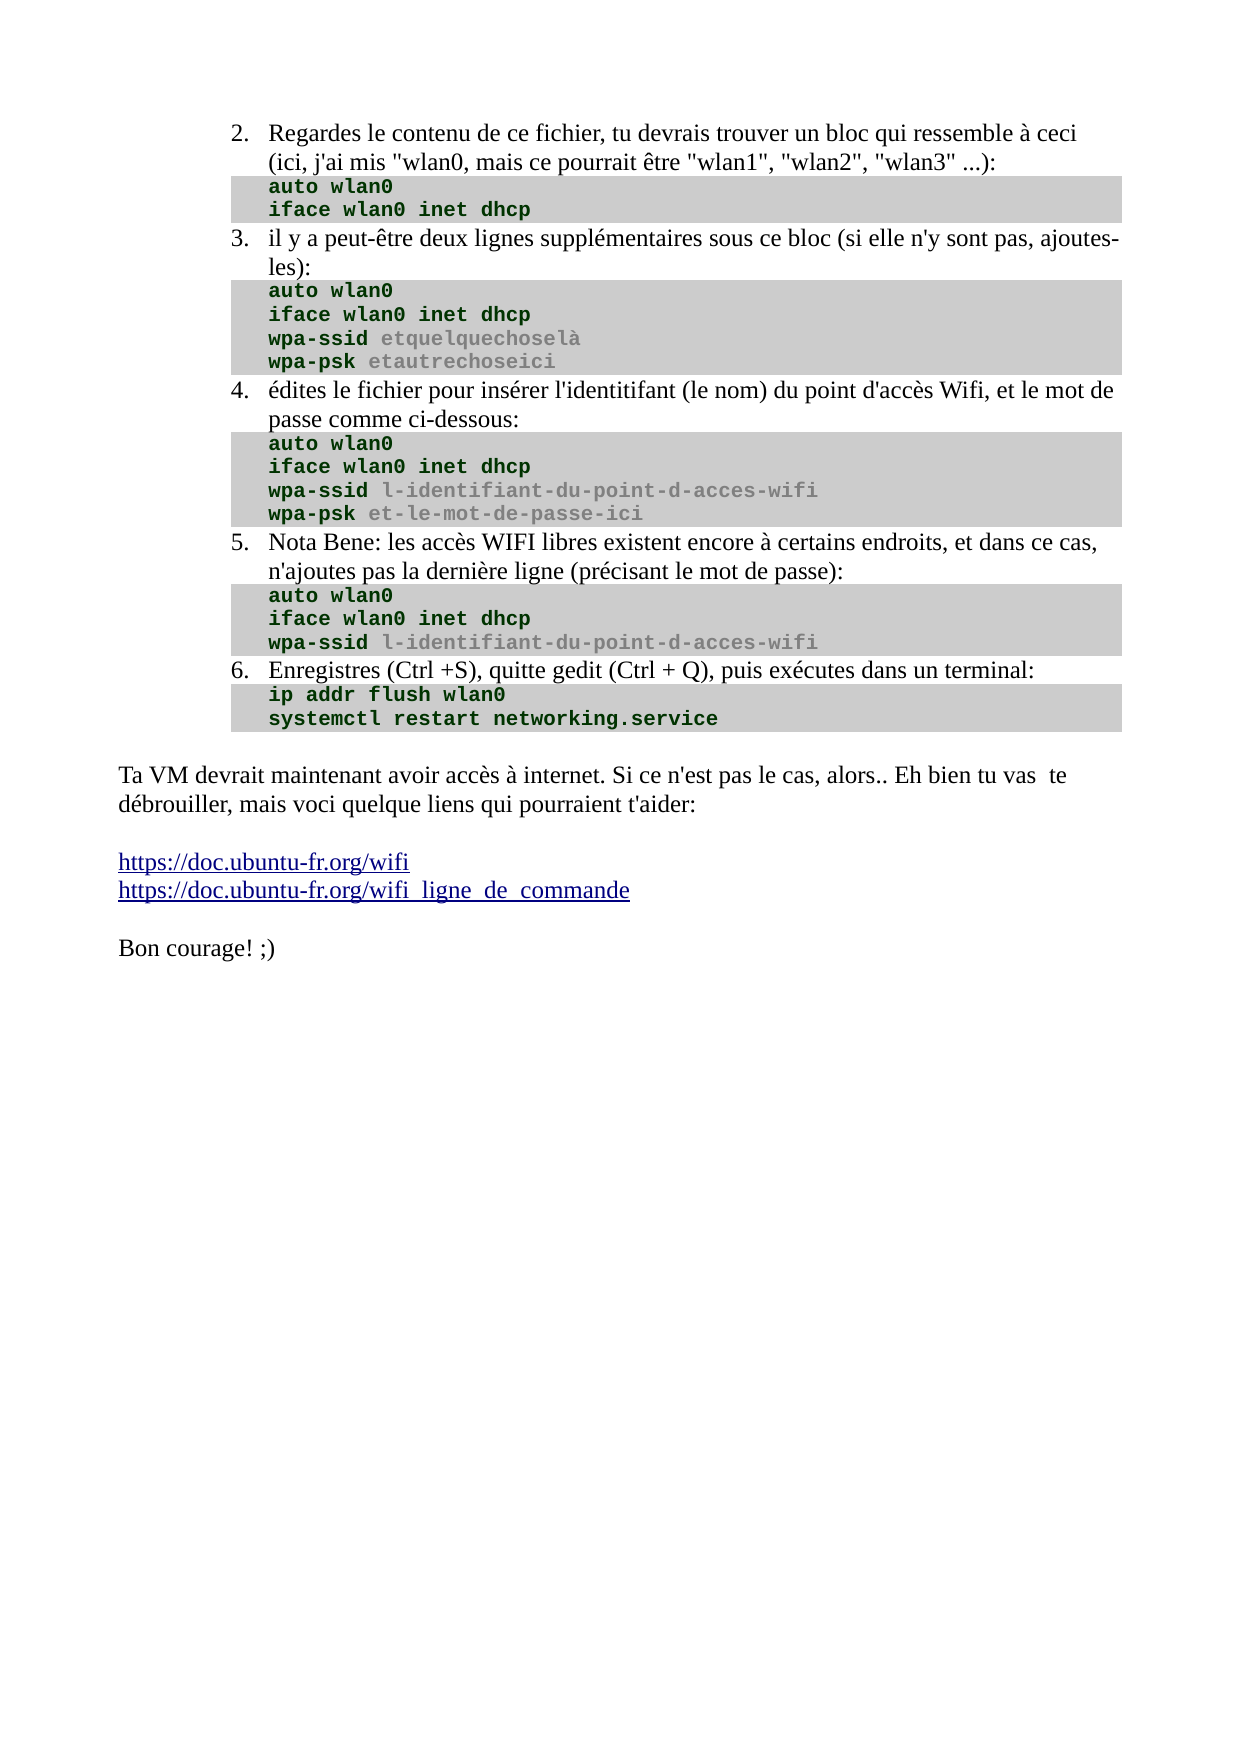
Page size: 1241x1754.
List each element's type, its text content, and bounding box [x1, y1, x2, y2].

list wpa-ssid l-identifiant-du-point-d-acces-wifi [231, 480, 1122, 503]
text Bon courage! ;) [118, 933, 1122, 962]
list Regardes le contenu de ce fichier, tu devrais trouver un bloc qui ressemble à ceci (ici, j'ai mis "wlan0, mais ce pourrait être "wlan1", "wlan2", "wlan3" ...): [231, 118, 1122, 176]
list iface wlan0 inet dhcp [231, 456, 1122, 480]
list il y a peut-être deux lignes supplémentaires sous ce bloc (si elle n'y sont pas, ajoutes-les): [231, 223, 1122, 280]
list Enregistres (Ctrl +S), quitte gedit (Ctrl + Q), puis exécutes dans un terminal: [231, 656, 1122, 684]
list auto wlan0 [231, 176, 1122, 199]
list iface wlan0 inet dhcp [231, 199, 1122, 223]
list wpa-ssid l-identifiant-du-point-d-acces-wifi [231, 632, 1122, 656]
list wpa-psk et-le-mot-de-passe-ici [231, 503, 1122, 527]
text https://doc.ubuntu-fr.org/wifi [118, 847, 1122, 875]
list wpa-psk etautrechoseici [231, 351, 1122, 375]
list auto wlan0 [231, 432, 1122, 456]
list wpa-ssid etquelquechoselà [231, 328, 1122, 351]
list iface wlan0 inet dhcp [231, 608, 1122, 632]
list Nota Bene: les accès WIFI libres existent encore à certains endroits, et dans ce cas, n'ajoutes pas la dernière ligne (précisant le mot de passe): [231, 527, 1122, 584]
list auto wlan0 [231, 280, 1122, 304]
list auto wlan0 [231, 584, 1122, 608]
list iface wlan0 inet dhcp [231, 304, 1122, 328]
text Ta VM devrait maintenant avoir accès à internet. Si ce n'est pas le cas, alors.. Eh bien tu vas te débrouiller, mais voci quelque liens qui pourraient t'aider: [118, 760, 1122, 818]
list ip addr flush wlan0 [231, 684, 1122, 708]
list systemctl restart networking.service [231, 708, 1122, 732]
list édites le fichier pour insérer l'identitifant (le nom) du point d'accès Wifi, et le mot de passe comme ci-dessous: [231, 375, 1122, 432]
text https://doc.ubuntu-fr.org/wifi_ligne_de_commande [118, 875, 1122, 904]
